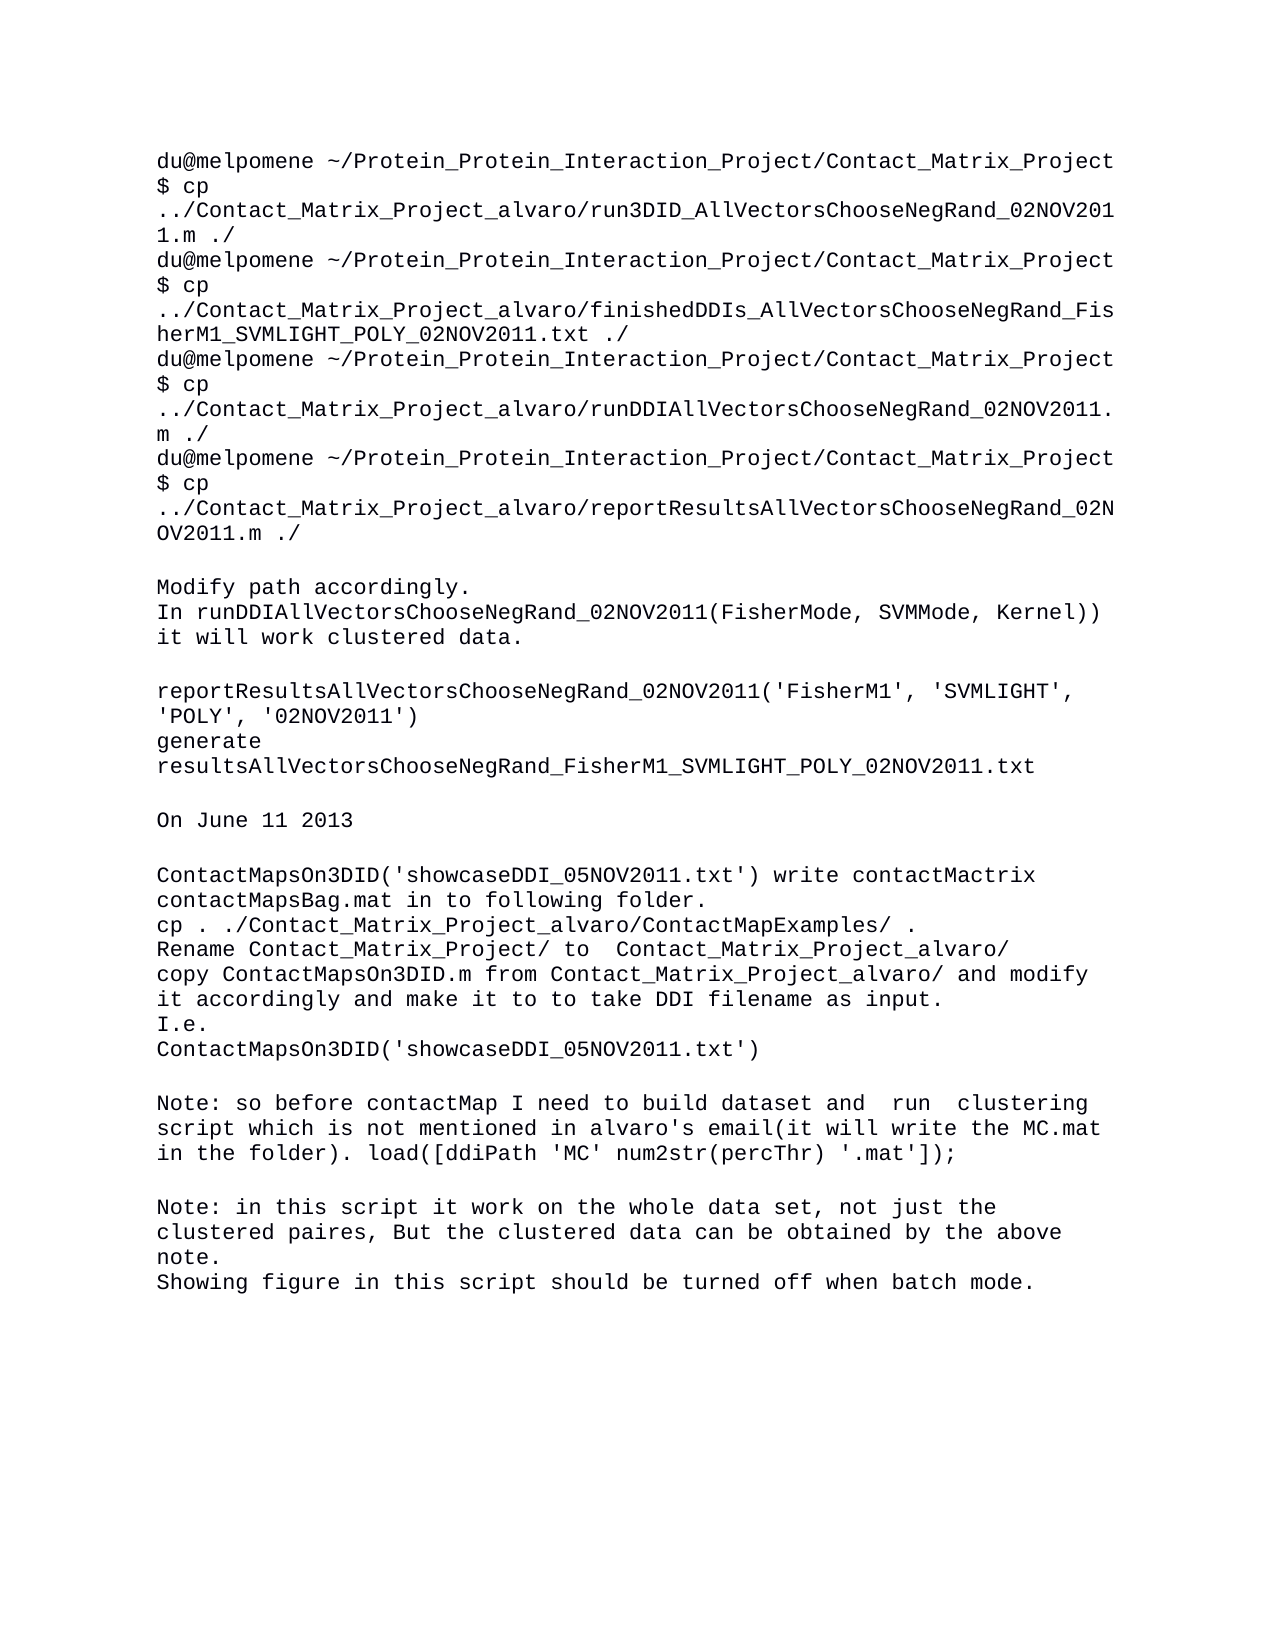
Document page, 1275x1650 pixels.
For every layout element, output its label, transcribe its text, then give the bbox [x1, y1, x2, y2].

text du@melpomene ~/Protein_Protein_Interaction_Project/Contact_Matrix_Project $ cp ../Contact_Matrix_Project_alvaro/runDDIAllVectorsChooseNegRand_02NOV2011.m ./ [156, 348, 1118, 447]
text In runDDIAllVectorsChooseNegRand_02NOV2011(FisherMode, SVMMode, Kernel)) it will work clustered data. [156, 601, 1118, 651]
text Showing figure in this script should be turned off when batch mode. [156, 1271, 1118, 1296]
text Rename Contact_Matrix_Project/ to Contact_Matrix_Project_alvaro/ [156, 938, 1118, 963]
text reportResultsAllVectorsChooseNegRand_02NOV2011('FisherM1', 'SVMLIGHT', 'POLY', '02NOV2011') [156, 681, 1118, 730]
text cp . ./Contact_Matrix_Project_alvaro/ContactMapExamples/ . [156, 914, 1118, 938]
text Modify path accordingly. [156, 576, 1118, 601]
text du@melpomene ~/Protein_Protein_Interaction_Project/Contact_Matrix_Project $ cp ../Contact_Matrix_Project_alvaro/finishedDDIs_AllVectorsChooseNegRand_FisherM1_SVMLIGHT_POLY_02NOV2011.txt ./ [156, 249, 1118, 348]
text On June 11 2013 [156, 809, 1118, 834]
text copy ContactMapsOn3DID.m from Contact_Matrix_Project_alvaro/ and modify it accordingly and make it to to take DDI filename as input. [156, 963, 1118, 1013]
text du@melpomene ~/Protein_Protein_Interaction_Project/Contact_Matrix_Project $ cp ../Contact_Matrix_Project_alvaro/reportResultsAllVectorsChooseNegRand_02NOV2011.m ./ [156, 447, 1118, 547]
text Note: in this script it work on the whole data set, not just the clustered paires, But the clustered data can be obtained by the above note. [156, 1196, 1118, 1271]
text I.e. [156, 1013, 1118, 1038]
text Note: so before contactMap I need to build dataset and run clustering script which is not mentioned in alvaro's email(it will write the MC.mat in the folder). load([ddiPath 'MC' num2str(percThr) '.mat']); [156, 1092, 1118, 1167]
text ContactMapsOn3DID('showcaseDDI_05NOV2011.txt') write contactMactrix contactMapsBag.mat in to following folder. [156, 864, 1118, 914]
text ContactMapsOn3DID('showcaseDDI_05NOV2011.txt') [156, 1038, 1118, 1062]
text generate resultsAllVectorsChooseNegRand_FisherM1_SVMLIGHT_POLY_02NOV2011.txt [156, 730, 1118, 780]
text du@melpomene ~/Protein_Protein_Interaction_Project/Contact_Matrix_Project $ cp ../Contact_Matrix_Project_alvaro/run3DID_AllVectorsChooseNegRand_02NOV2011.m ./ [156, 150, 1118, 249]
